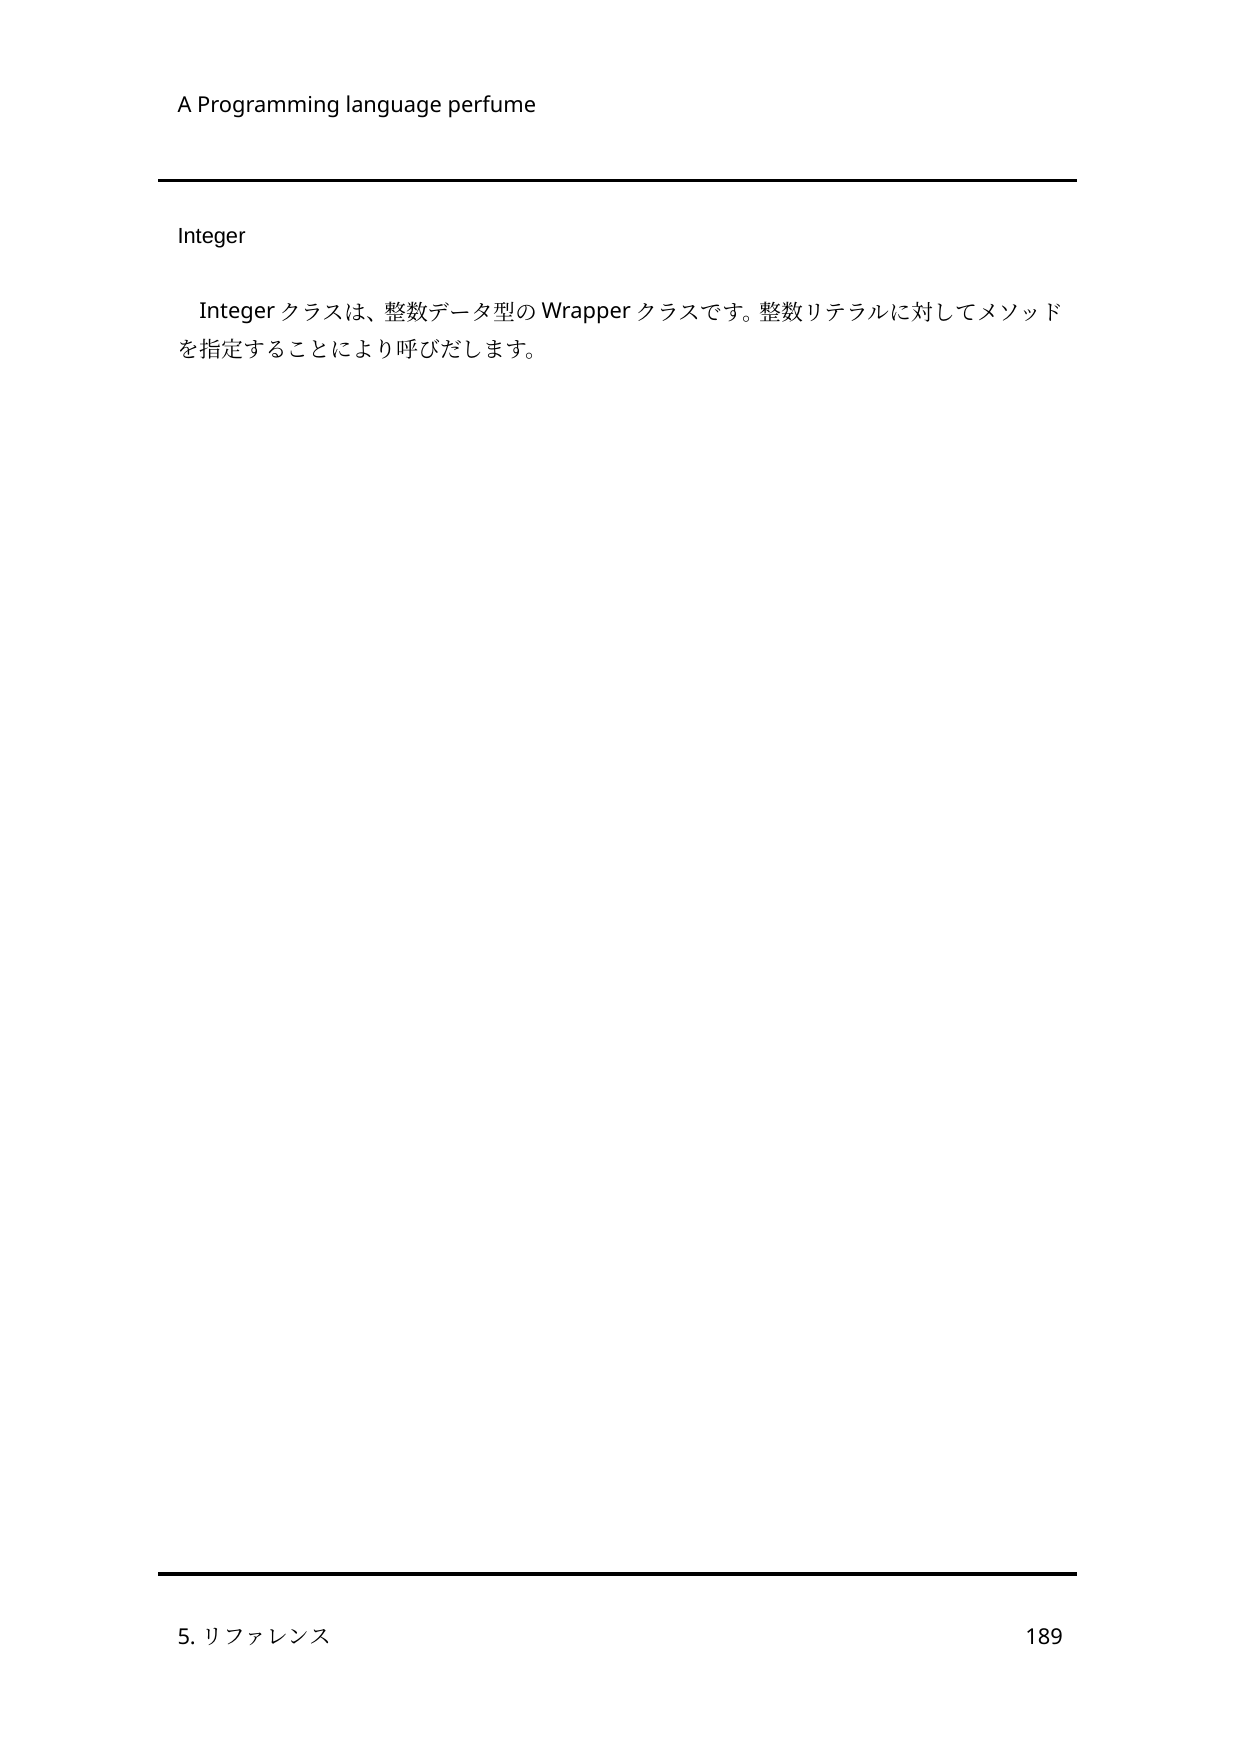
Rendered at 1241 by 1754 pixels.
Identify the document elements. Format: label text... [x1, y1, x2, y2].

text Integerクラスは、整数データ型のWrapperクラスです。整数リテラルに対してメソッドを指定することにより呼びだします。 [177, 292, 1063, 367]
subtitle Integer [177, 217, 1063, 254]
